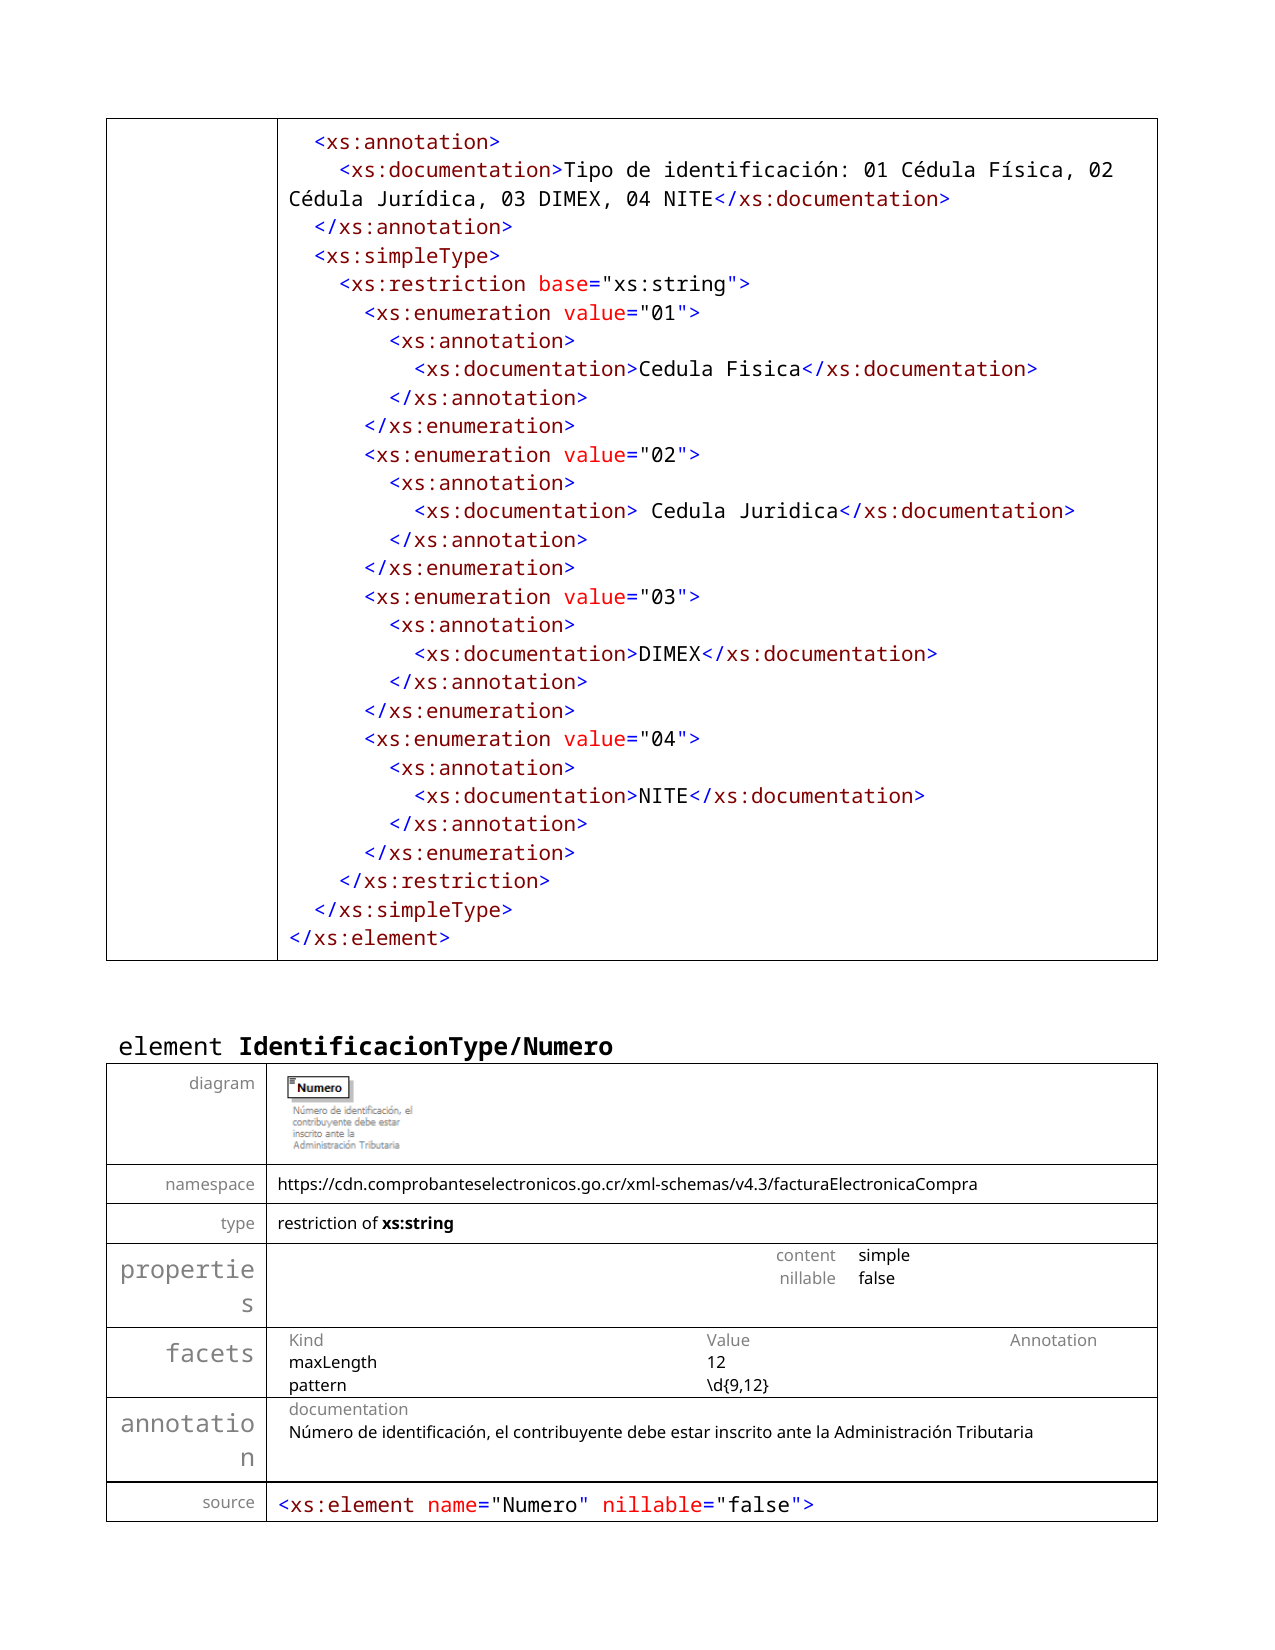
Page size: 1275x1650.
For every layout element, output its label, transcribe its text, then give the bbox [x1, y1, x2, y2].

table_cell maxLength [277, 1351, 695, 1374]
table_header [267, 1064, 1157, 1164]
picture [277, 1071, 425, 1156]
table_cell <xs:annotation> <xs:documentation>Tipo de identificación: 01 Cédula Física, 02 Cédula Jurídica, 03 DIMEX, 04 NITE</xs:documentation> </xs:annotation> <xs:simpleType> <xs:restriction base="xs:string"> <xs:enumeration value="01"> <xs:annotation> <xs:documentation>Cedula Fisica</xs:documentation> </xs:annotation> </xs:enumeration> <xs:enumeration value="02"> <xs:annotation> <xs:documentation> Cedula Juridica</xs:documentation> </xs:annotation> </xs:enumeration> <xs:enumeration value="03"> <xs:annotation> <xs:documentation>DIMEX</xs:documentation> </xs:annotation> </xs:enumeration> <xs:enumeration value="04"> <xs:annotation> <xs:documentation>NITE</xs:documentation> </xs:annotation> </xs:enumeration> </xs:restriction> </xs:simpleType> </xs:element> [278, 119, 1157, 959]
table_cell nillable [277, 1266, 847, 1289]
table_header Annotation [999, 1328, 1157, 1351]
table_cell annotation [107, 1398, 266, 1481]
table_cell restriction of xs:string [267, 1204, 1157, 1242]
table_cell [267, 1398, 1157, 1481]
table_cell [267, 1328, 1157, 1397]
table_cell source [107, 1483, 266, 1521]
table_cell https://cdn.comprobanteselectronicos.go.cr/xml-schemas/v4.3/facturaElectronicaCompra [267, 1165, 1157, 1203]
table_cell [999, 1374, 1157, 1396]
table_header Kind [277, 1328, 695, 1351]
table_cell <xs:element name="Numero" nillable="false"> [267, 1483, 1157, 1521]
table_cell pattern [277, 1374, 695, 1396]
table_cell [999, 1351, 1157, 1374]
table_cell [267, 1244, 1157, 1327]
table_header simple [847, 1244, 1157, 1266]
table_cell Número de identificación, el contribuyente debe estar inscrito ante la Administración Tributaria [277, 1420, 1157, 1443]
table_header Value [695, 1328, 999, 1351]
table_header documentation [277, 1398, 1157, 1420]
table_cell false [847, 1266, 1157, 1289]
table_cell namespace [107, 1165, 266, 1203]
table_cell type [107, 1204, 266, 1242]
table_cell [107, 119, 277, 959]
table_cell facets [107, 1328, 266, 1397]
table_cell \d{9,12} [695, 1374, 999, 1396]
table_header diagram [107, 1064, 266, 1164]
table_cell 12 [695, 1351, 999, 1374]
table_header content [277, 1244, 847, 1266]
text element IdentificacionType/Numero [118, 1029, 1157, 1063]
table_cell properties [107, 1244, 266, 1327]
